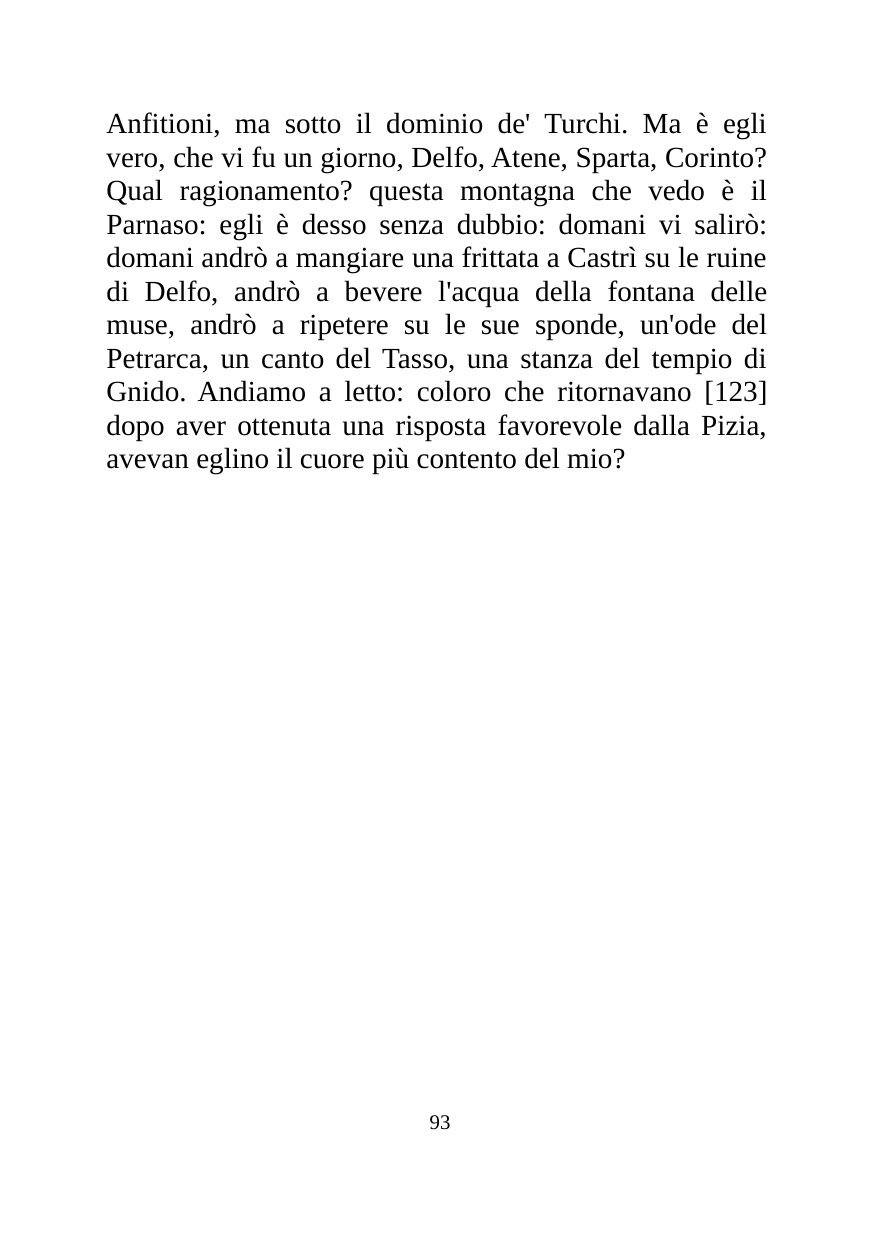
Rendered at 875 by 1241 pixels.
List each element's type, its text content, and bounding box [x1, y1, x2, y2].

text Anfitioni, ma sotto il dominio de' Turchi. Ma è egli vero, che vi fu un giorno, Delfo, Atene, Sparta, Corinto? Qual ragionamento? questa montagna che vedo è il Parnaso: egli è desso senza dubbio: domani vi salirò: domani andrò a mangiare una frittata a Castrì su le ruine di Delfo, andrò a bevere l'acqua della fontana delle muse, andrò a ripetere su le sue sponde, un'ode del Petrarca, un canto del Tasso, una stanza del tempio di Gnido. Andiamo a letto: coloro che ritornavano [123] dopo aver ottenuta una risposta favorevole dalla Pizia, avevan eglino il cuore più contento del mio? [106, 106, 768, 475]
